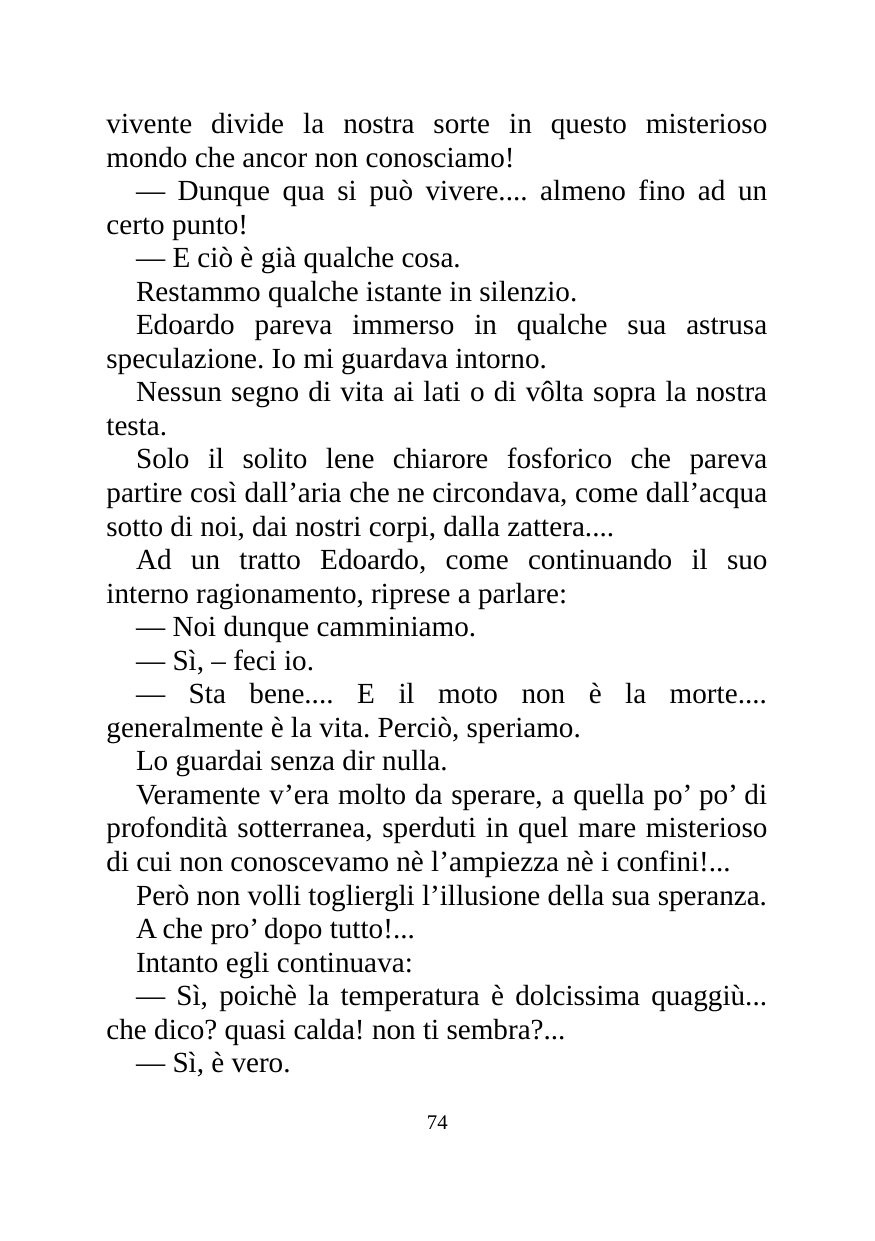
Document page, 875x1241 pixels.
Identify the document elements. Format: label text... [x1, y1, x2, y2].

text Edoardo pareva immerso in qualche sua astrusa speculazione. Io mi guardava intorno. [106, 307, 768, 374]
text vivente divide la nostra sorte in questo misterioso mondo che ancor non conosciamo! [106, 106, 768, 173]
text — Sì, poichè la temperatura è dolcissima quaggiù... che dico? quasi calda! non ti sembra?... [106, 978, 768, 1045]
text Intanto egli continuava: [106, 945, 768, 978]
text Lo guardai senza dir nulla. [106, 743, 768, 777]
text A che pro’ dopo tutto!... [106, 911, 768, 945]
text Veramente v’era molto da sperare, a quella po’ po’ di profondità sotterranea, sperduti in quel mare misterioso di cui non conoscevamo nè l’ampiezza nè i confini!... [106, 777, 768, 878]
text Ad un tratto Edoardo, come continuando il suo interno ragionamento, riprese a parlare: [106, 542, 768, 609]
text — Sì, – feci io. [106, 643, 768, 676]
text — Sta bene.... E il moto non è la morte.... generalmente è la vita. Perciò, speriamo. [106, 676, 768, 743]
text — Dunque qua si può vivere.... almeno fino ad un certo punto! [106, 173, 768, 240]
text Però non volli togliergli l’illusione della sua speranza. [106, 878, 768, 911]
text — E ciò è già qualche cosa. [106, 240, 768, 274]
text — Sì, è vero. [106, 1045, 768, 1079]
text Nessun segno di vita ai lati o di vôlta sopra la nostra testa. [106, 374, 768, 442]
text — Noi dunque camminiamo. [106, 609, 768, 643]
text Solo il solito lene chiarore fosforico che pareva partire così dall’aria che ne circondava, come dall’acqua sotto di noi, dai nostri corpi, dalla zattera.... [106, 442, 768, 542]
text Restammo qualche istante in silenzio. [106, 274, 768, 307]
